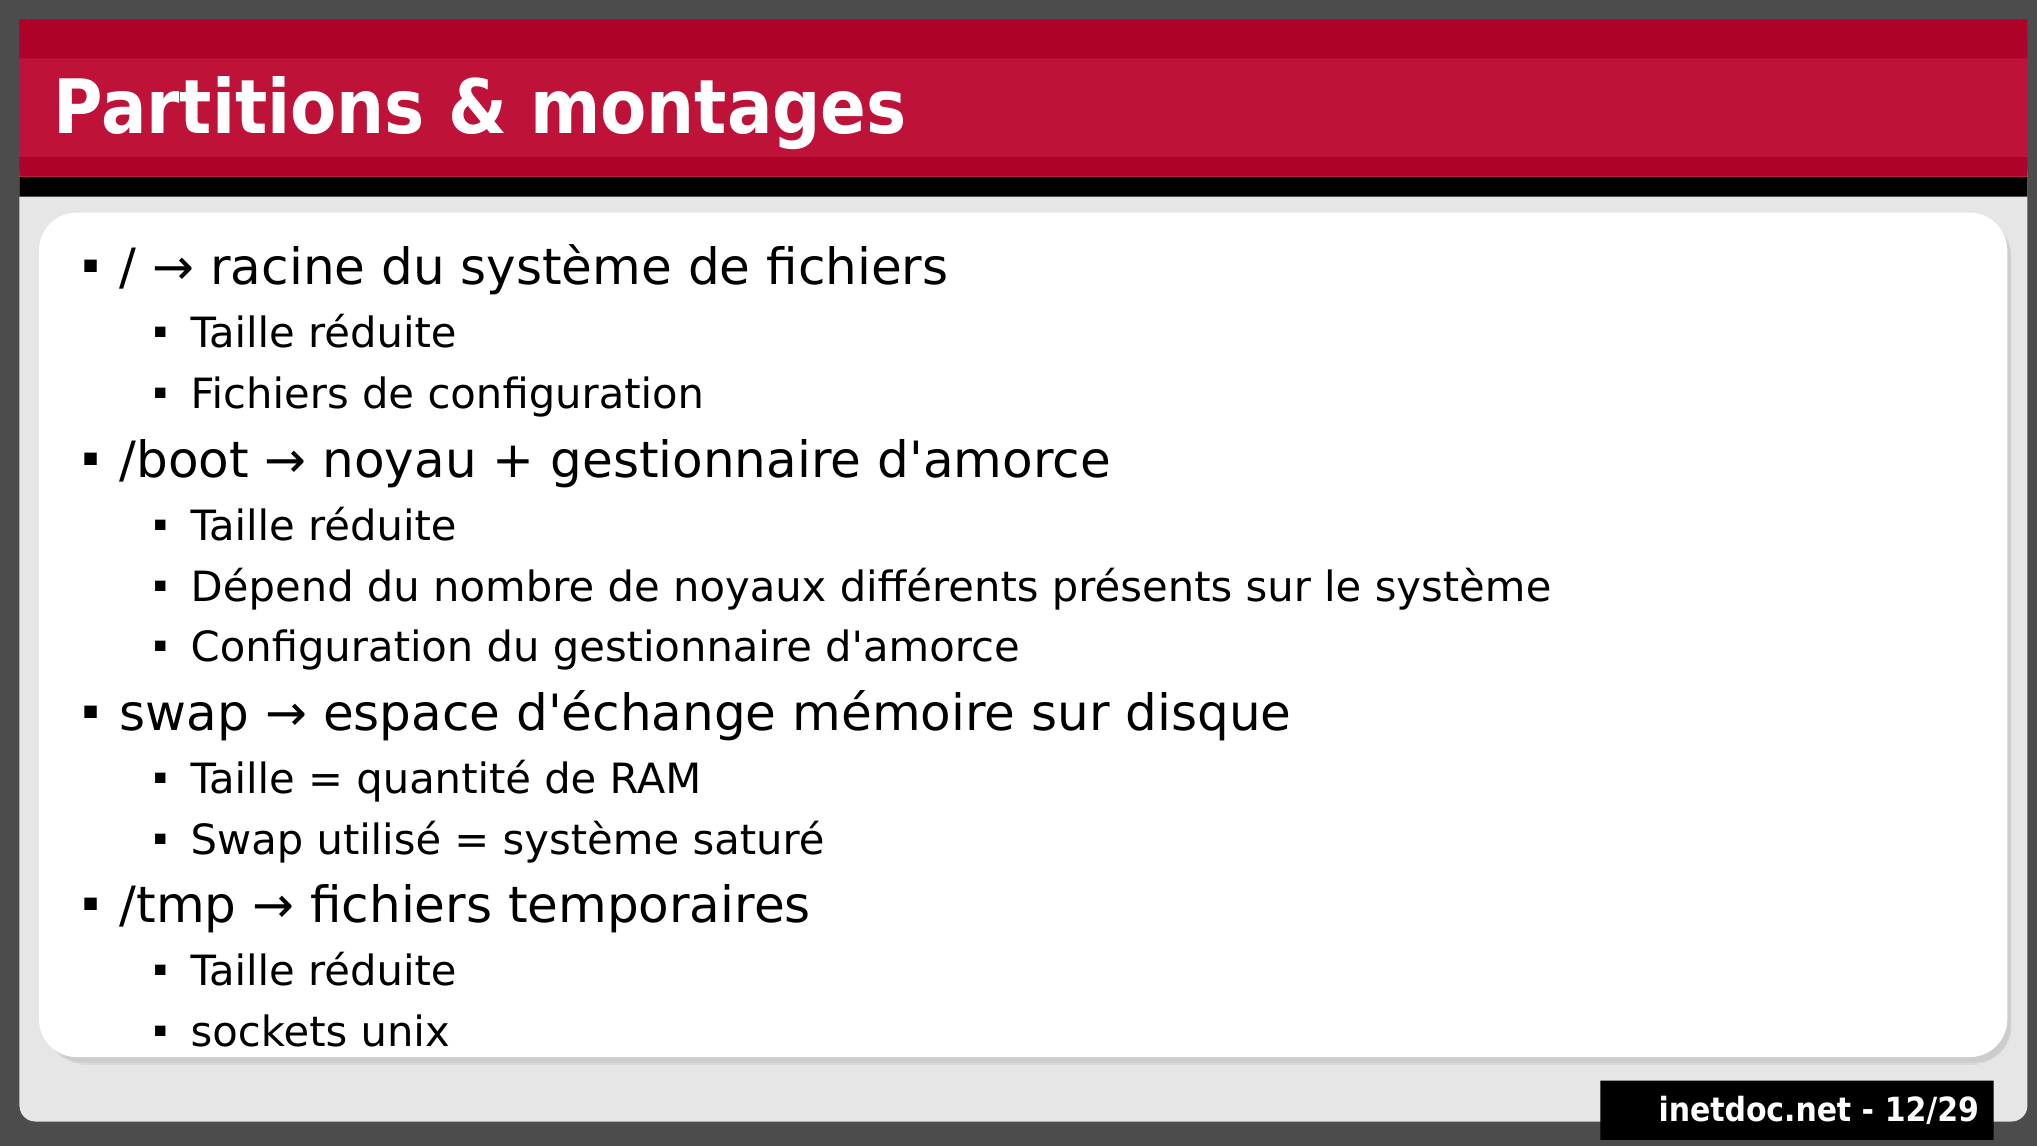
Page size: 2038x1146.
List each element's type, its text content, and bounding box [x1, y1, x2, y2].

text_box [19, 157, 2028, 1122]
text_box Partitions & montages [19, 59, 2028, 157]
text_box [19, 19, 2028, 59]
text_box inetdoc.net - <numéro>/29 [1600, 1080, 1994, 1140]
text_box / → racine du système de fichiers Taille réduite Fichiers de configuration /boot → noyau + gestionnaire d'amorce Taille réduite Dépend du nombre de noyaux différents présents sur le système Configuration du gestionnaire d'amorce swap → espace d'échange mémoire sur disque Taille = quantité de RAM Swap utilisé = système saturé /tmp → fichiers temporaires Taille réduite sockets unix [38, 212, 2008, 1058]
